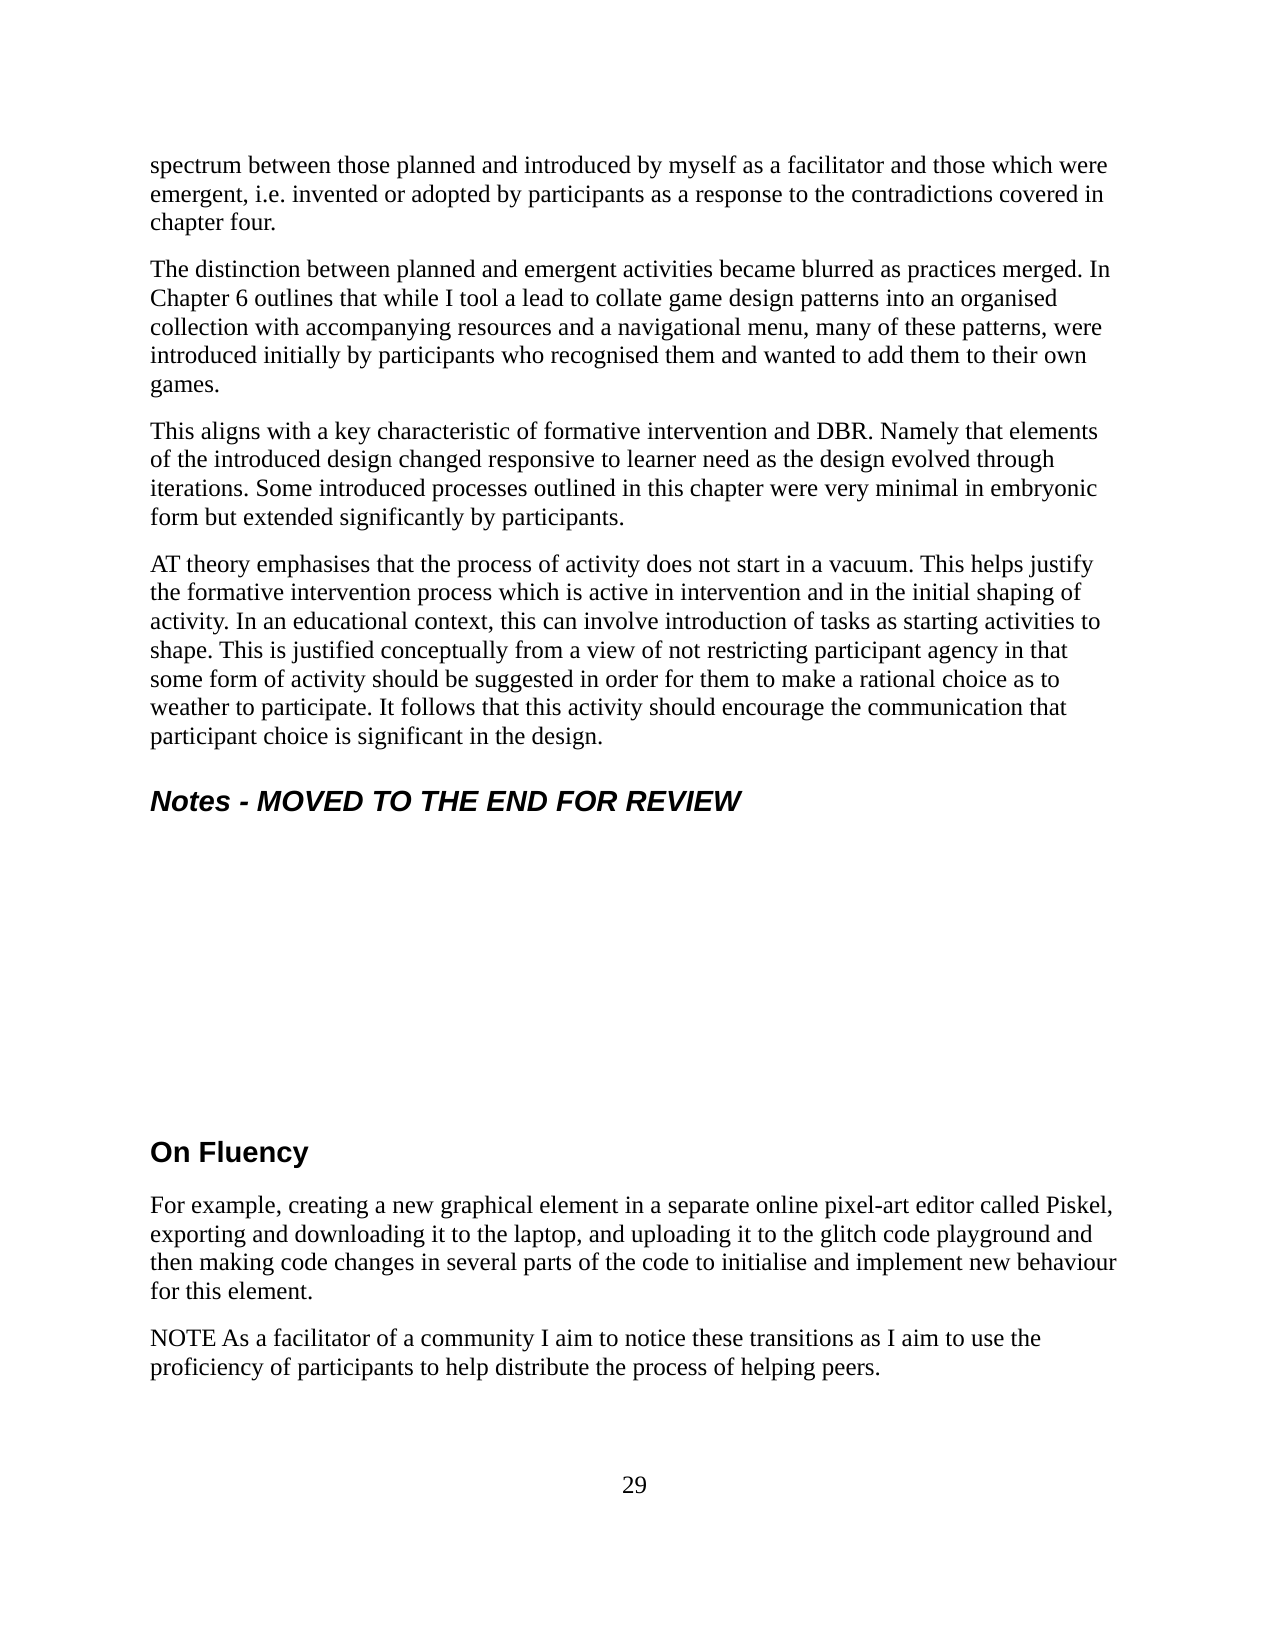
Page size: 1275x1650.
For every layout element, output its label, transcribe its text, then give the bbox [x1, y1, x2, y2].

text The distinction between planned and emergent activities became blurred as practices merged. In Chapter 6 outlines that while I tool a lead to collate game design patterns into an organised collection with accompanying resources and a navigational menu, many of these patterns, were introduced initially by participants who recognised them and wanted to add them to their own games. [150, 254, 1125, 398]
subtitle On Fluency [150, 1135, 1125, 1168]
subtitle Notes - MOVED TO THE END FOR REVIEW [150, 784, 1125, 817]
text AT theory emphasises that the process of activity does not start in a vacuum. This helps justify the formative intervention process which is active in intervention and in the initial shaping of activity. In an educational context, this can involve introduction of tasks as starting activities to shape. This is justified conceptually from a view of not restricting participant agency in that some form of activity should be suggested in order for them to make a rational choice as to weather to participate. It follows that this activity should encourage the communication that participant choice is significant in the design. [150, 549, 1125, 750]
text NOTE As a facilitator of a community I aim to notice these transitions as I aim to use the proficiency of participants to help distribute the process of helping peers. [150, 1323, 1125, 1380]
text This aligns with a key characteristic of formative intervention and DBR. Namely that elements of the introduced design changed responsive to learner need as the design evolved through iterations. Some introduced processes outlined in this chapter were very minimal in embryonic form but extended significantly by participants. [150, 416, 1125, 531]
text For example, creating a new graphical element in a separate online pixel-art editor called Piskel, exporting and downloading it to the laptop, and uploading it to the glitch code playground and then making code changes in several parts of the code to initialise and implement new behaviour for this element. [150, 1190, 1125, 1305]
text spectrum between those planned and introduced by myself as a facilitator and those which were emergent, i.e. invented or adopted by participants as a response to the contradictions covered in chapter four. [150, 150, 1125, 236]
